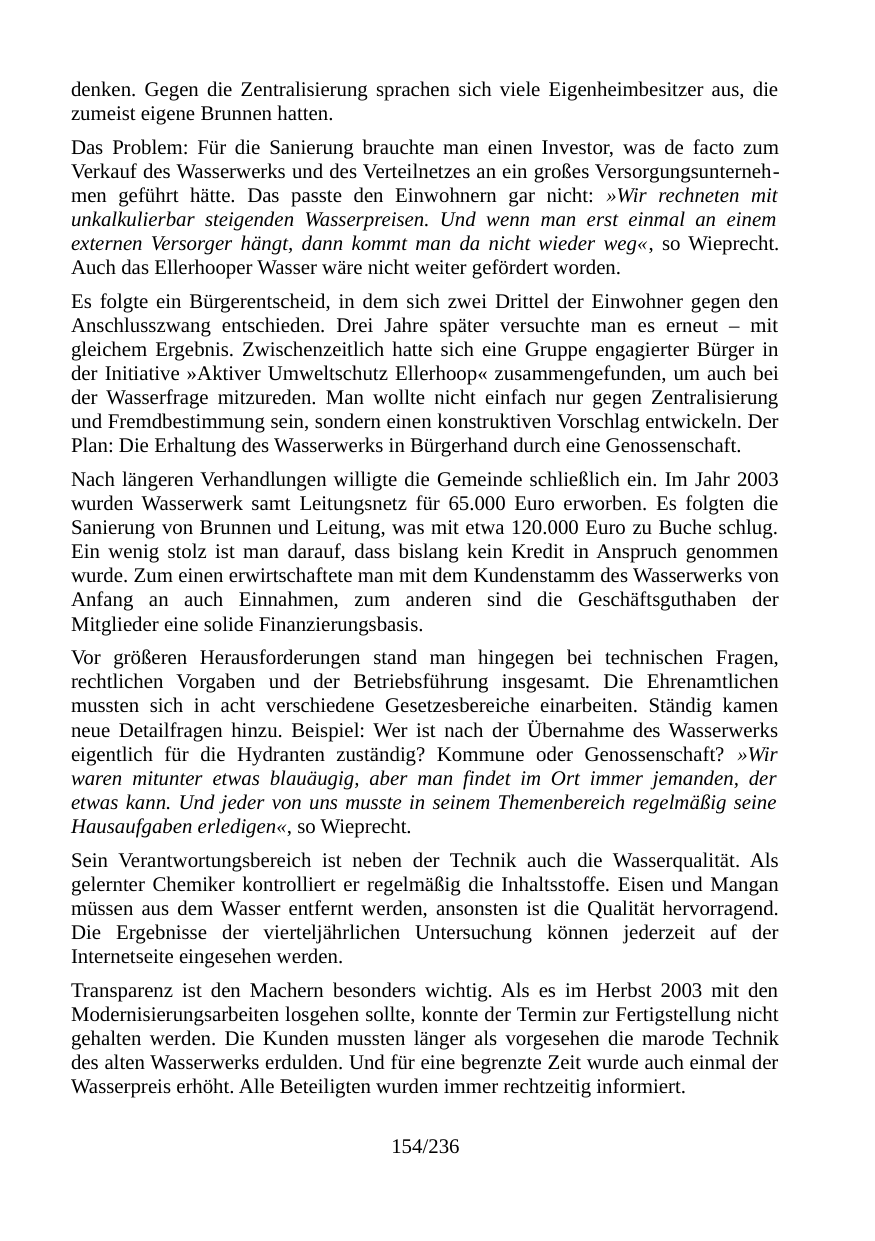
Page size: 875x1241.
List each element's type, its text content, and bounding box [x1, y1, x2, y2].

text Sein Verantwortungsbereich ist neben der Technik auch die Wasserqualität. Als gelernter Chemiker kontrolliert er regelmäßig die Inhaltsstoffe. Eisen und Mangan müssen aus dem Wasser entfernt werden, ansonsten ist die Qualität hervorragend. Die Ergebnisse der vierteljährlichen Untersuchung können jederzeit auf der Internetseite eingesehen werden. [71, 848, 779, 968]
text Es folgte ein Bürgerentscheid, in dem sich zwei Drittel der Einwohner gegen den Anschlusszwang entschieden. Drei Jahre später versuchte man es erneut – mit gleichem Ergebnis. Zwischenzeitlich hatte sich eine Gruppe engagierter Bürger in der Initiative »Aktiver Umweltschutz Ellerhoop« zusammengefunden, um auch bei der Wasserfrage mitzureden. Man wollte nicht einfach nur gegen Zentralisierung und Fremdbestimmung sein, sondern einen konstruktiven Vorschlag entwickeln. Der Plan: Die Erhaltung des Wasserwerks in Bürgerhand durch eine Genossenschaft. [71, 289, 779, 457]
text Vor größeren Herausforderungen stand man hingegen bei technischen Fragen, rechtlichen Vorgaben und der Betriebsführung insgesamt. Die Ehrenamtlichen mussten sich in acht verschiedene Gesetzesbereiche einarbeiten. Ständig kamen neue Detailfragen hinzu. Beispiel: Wer ist nach der Übernahme des Wasserwerks eigentlich für die Hydranten zuständig? Kommune oder Genossenschaft? »Wir waren mitunter etwas blauäugig, aber man findet im Ort immer jemanden, der etwas kann. Und jeder von uns musste in seinem Themenbereich regelmäßig seine Hausaufgaben erledigen«, so Wieprecht. [71, 645, 779, 838]
text denken. Gegen die Zentralisierung sprachen sich viele Eigenheimbesitzer aus, die zumeist eigene Brunnen hatten. [71, 77, 779, 125]
text Das Problem: Für die Sanierung brauchte man einen Investor, was de facto zum Verkauf des Wasserwerks und des Verteilnetzes an ein großes Versorgungsunterneh­men geführt hätte. Das passte den Einwohnern gar nicht: »Wir rechneten mit unkalkulierbar steigenden Wasserpreisen. Und wenn man erst einmal an einem externen Versorger hängt, dann kommt man da nicht wieder weg«, so Wieprecht. Auch das Ellerhooper Wasser wäre nicht weiter gefördert worden. [71, 135, 779, 279]
text Transparenz ist den Machern besonders wichtig. Als es im Herbst 2003 mit den Modernisierungsarbeiten losgehen sollte, konnte der Termin zur Fertigstellung nicht gehalten werden. Die Kunden mussten länger als vorgesehen die marode Technik des alten Wasserwerks erdulden. Und für eine begrenzte Zeit wurde auch einmal der Wasserpreis erhöht. Alle Beteiligten wurden immer rechtzeitig informiert. [71, 978, 779, 1098]
text Nach längeren Verhandlungen willigte die Gemeinde schließlich ein. Im Jahr 2003 wurden Wasserwerk samt Leitungsnetz für 65.000 Euro erworben. Es folgten die Sanierung von Brunnen und Leitung, was mit etwa 120.000 Euro zu Buche schlug. Ein wenig stolz ist man darauf, dass bislang kein Kredit in Anspruch genommen wurde. Zum einen erwirtschaftete man mit dem Kundenstamm des Wasserwerks von Anfang an auch Einnahmen, zum anderen sind die Geschäftsguthaben der Mitglieder eine solide Finanzierungsbasis. [71, 467, 779, 636]
